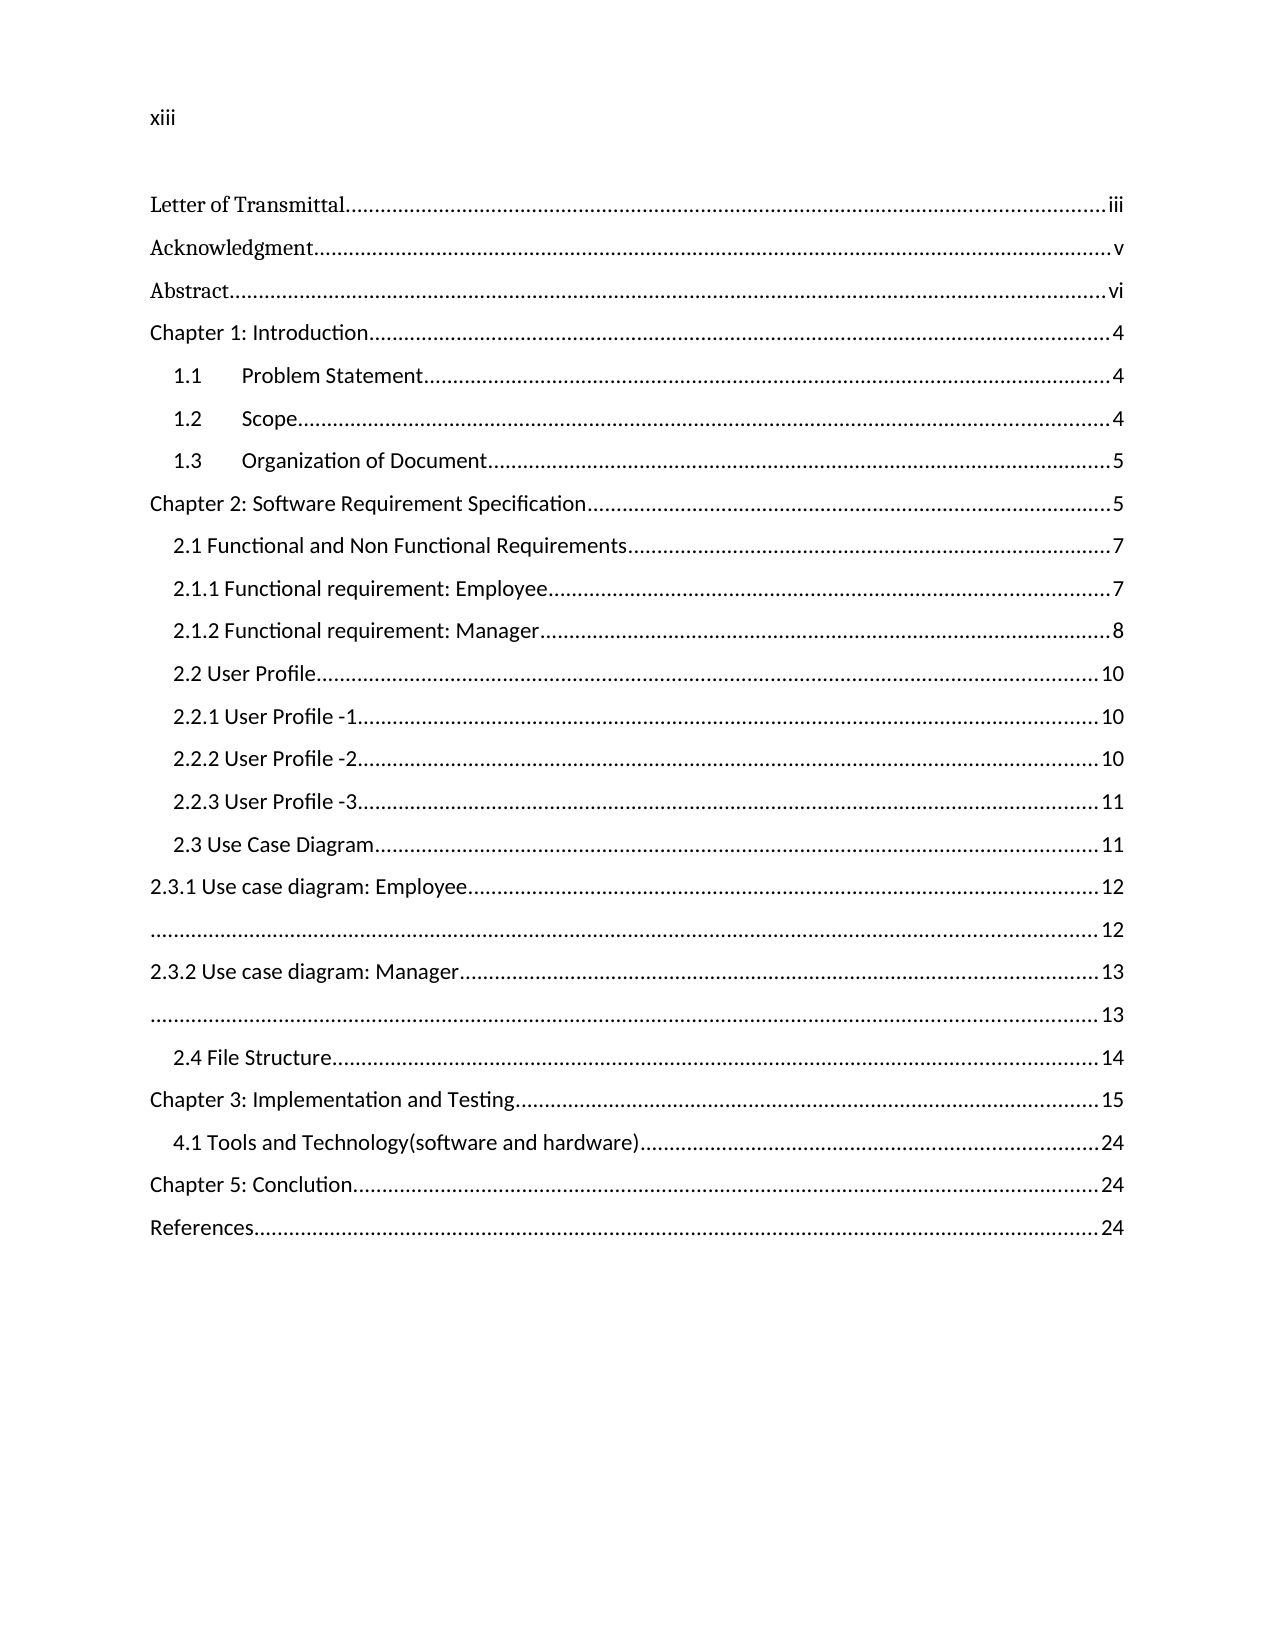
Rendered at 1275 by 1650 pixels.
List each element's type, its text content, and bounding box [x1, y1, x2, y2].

text 4.1 Tools and Technology(software and hardware) 24 [173, 1128, 1125, 1156]
text 12 [150, 915, 1125, 943]
text 2.2.2 User Profile -2 10 [173, 744, 1125, 772]
text 1.1 Problem Statement 4 [173, 361, 1125, 389]
text Chapter 1: Introduction 4 [150, 318, 1125, 346]
text 2.3 Use Case Diagram 11 [173, 830, 1125, 858]
text 2.1.1 Functional requirement: Employee 7 [173, 574, 1125, 602]
text References 24 [150, 1213, 1125, 1241]
text 2.3.1 Use case diagram: Employee 12 [150, 872, 1125, 900]
text 2.2.1 User Profile -1 10 [173, 702, 1125, 730]
text 2.4 File Structure 14 [173, 1043, 1125, 1071]
text 2.3.2 Use case diagram: Manager 13 [150, 957, 1125, 986]
text Abstract vi [150, 276, 1125, 304]
text Chapter 2: Software Requirement Specification 5 [150, 489, 1125, 517]
text 2.2.3 User Profile -3 11 [173, 787, 1125, 815]
text 2.1 Functional and Non Functional Requirements 7 [173, 531, 1125, 559]
text Acknowledgment v [150, 233, 1125, 261]
text Chapter 3: Implementation and Testing 15 [150, 1085, 1125, 1113]
text 1.2 Scope 4 [173, 404, 1125, 432]
text 2.2 User Profile 10 [173, 659, 1125, 687]
text Letter of Transmittal iii [150, 191, 1125, 219]
text 1.3 Organization of Document 5 [173, 446, 1125, 474]
text Chapter 5: Conclution 24 [150, 1171, 1125, 1198]
text 13 [150, 1000, 1125, 1028]
text 2.1.2 Functional requirement: Manager 8 [173, 617, 1125, 645]
